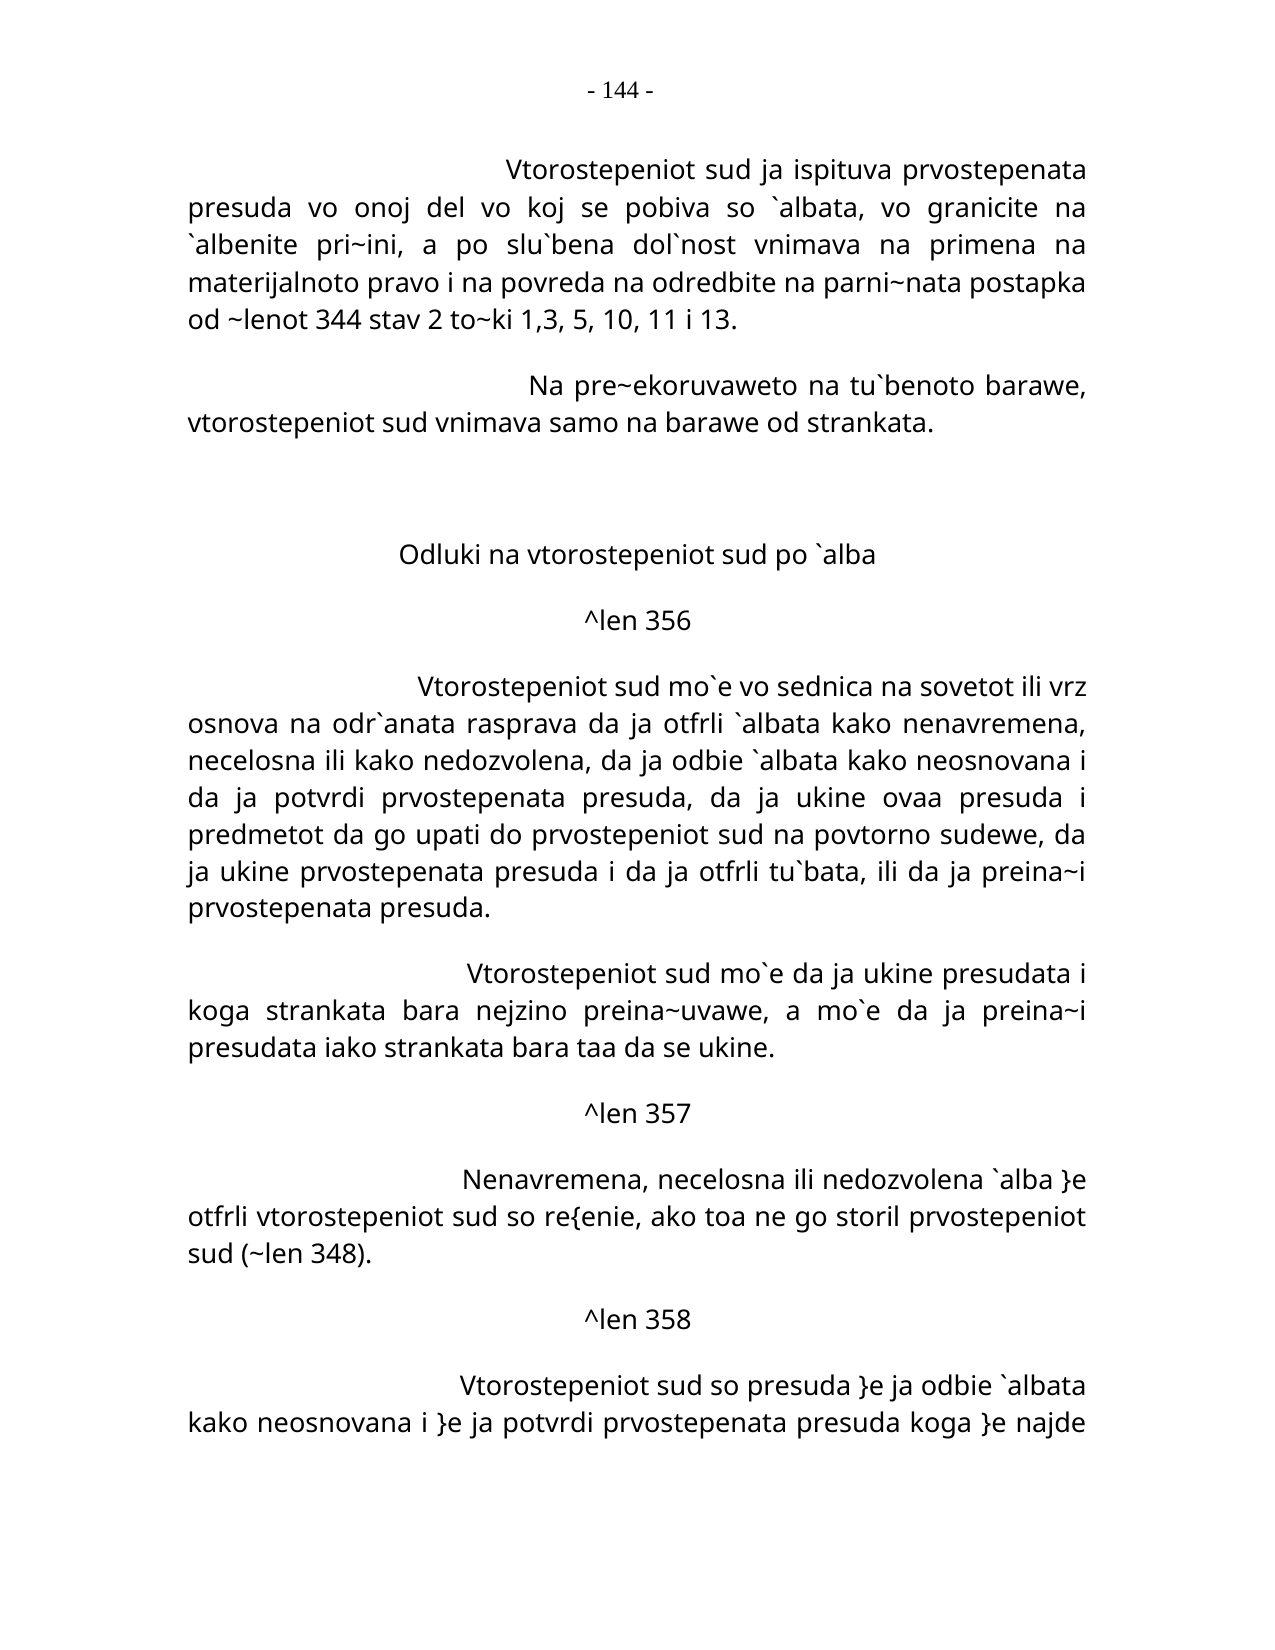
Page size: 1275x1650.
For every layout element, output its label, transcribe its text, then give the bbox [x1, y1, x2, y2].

text ^len 356 [187, 602, 1087, 638]
text Na pre~ekoruvaweto na tu`benoto barawe, vtorostepeniot sud vnimava samo na barawe od strankata. [187, 367, 1087, 440]
text Vtorostepeniot sud ja ispituva prvostepenata presuda vo onoj del vo koj se pobiva so `albata, vo granicite na `albenite pri~ini, a po slu`bena dol`nost vnimava na primena na materijalnoto pravo i na povreda na odredbite na parni~nata postapka od ~lenot 344 stav 2 to~ki 1,3, 5, 10, 11 i 13. [187, 150, 1087, 337]
text ^len 357 [187, 1095, 1087, 1132]
text ^len 358 [187, 1301, 1087, 1337]
text Vtorostepeniot sud mo`e vo sednica na sovetot ili vrz osnova na odr`anata rasprava da ja otfrli `albata kako nenavremena, necelosna ili kako nedozvolena, da ja odbie `albata kako neosnovana i da ja potvrdi prvostepenata presuda, da ja ukine ovaa presuda i predmetot da go upati do prvostepeniot sud na povtorno sudewe, da ja ukine prvostepenata presuda i da ja otfrli tu`bata, ili da ja preina~i prvostepenata presuda. [187, 668, 1087, 926]
text Odluki na vtorostepeniot sud po `alba [187, 536, 1087, 572]
text Vtorostepeniot sud so presuda }e ja odbie `albata kako neosnovana i }e ja potvrdi prvostepenata presuda koga }e najde [187, 1367, 1087, 1440]
text Vtorostepeniot sud mo`e da ja ukine presudata i koga strankata bara nejzino preina~uvawe, a mo`e da ja preina~i presudata iako strankata bara taa da se ukine. [187, 955, 1087, 1066]
text Nenavremena, necelosna ili nedozvolena `alba }e otfrli vtorostepeniot sud so re{enie, ako toa ne go storil prvostepeniot sud (~len 348). [187, 1161, 1087, 1271]
